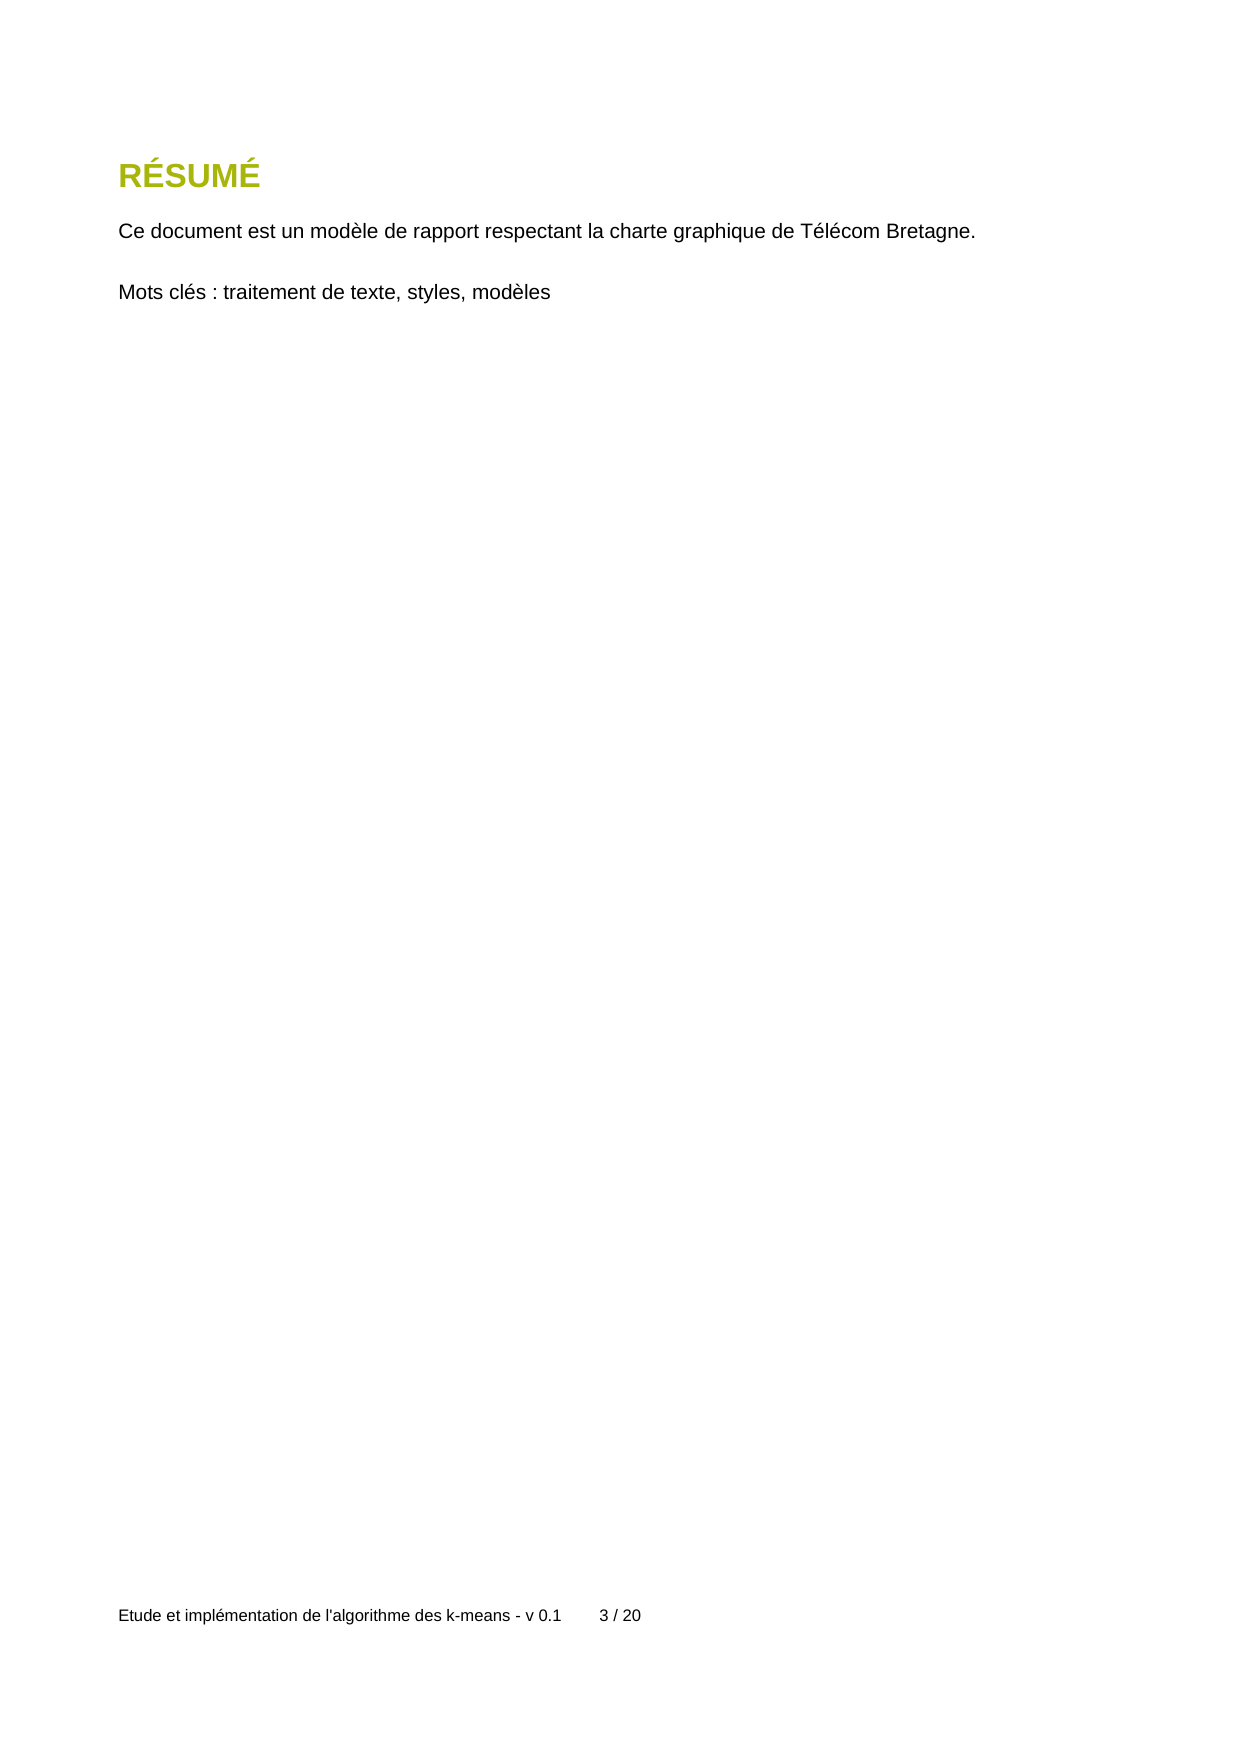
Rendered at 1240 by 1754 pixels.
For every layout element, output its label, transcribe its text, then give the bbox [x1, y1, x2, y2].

text Mots clés : traitement de texte, styles, modèles [118, 279, 1121, 303]
subtitle Résumé [118, 156, 1121, 194]
text Ce document est un modèle de rapport respectant la charte graphique de Télécom Bretagne. [118, 219, 1121, 243]
